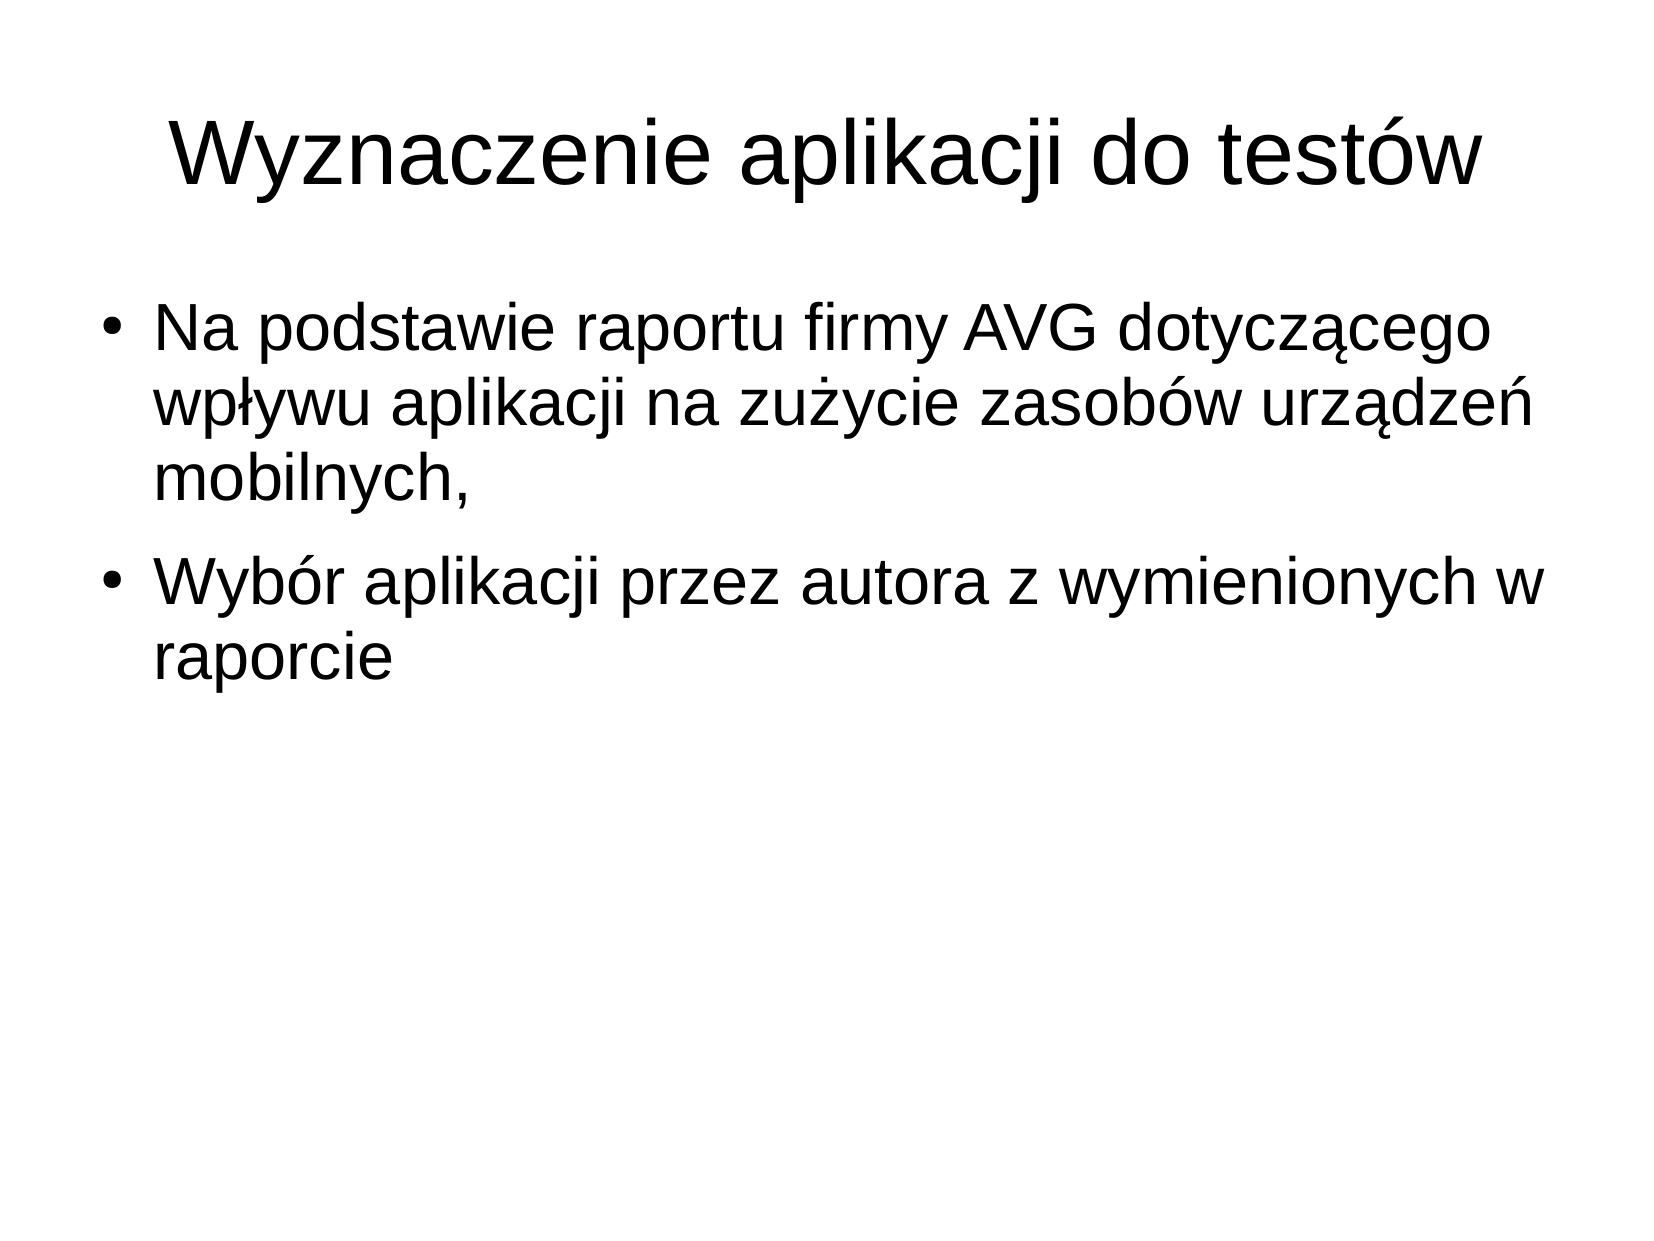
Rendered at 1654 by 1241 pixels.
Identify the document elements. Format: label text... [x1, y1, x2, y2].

title Wyznaczenie aplikacji do testów [82, 49, 1571, 257]
list Na podstawie raportu firmy AVG dotyczącego wpływu aplikacji na zużycie zasobów urządzeń mobilnych, Wybór aplikacji przez autora z wymienionych w raporcie [82, 290, 1571, 1010]
